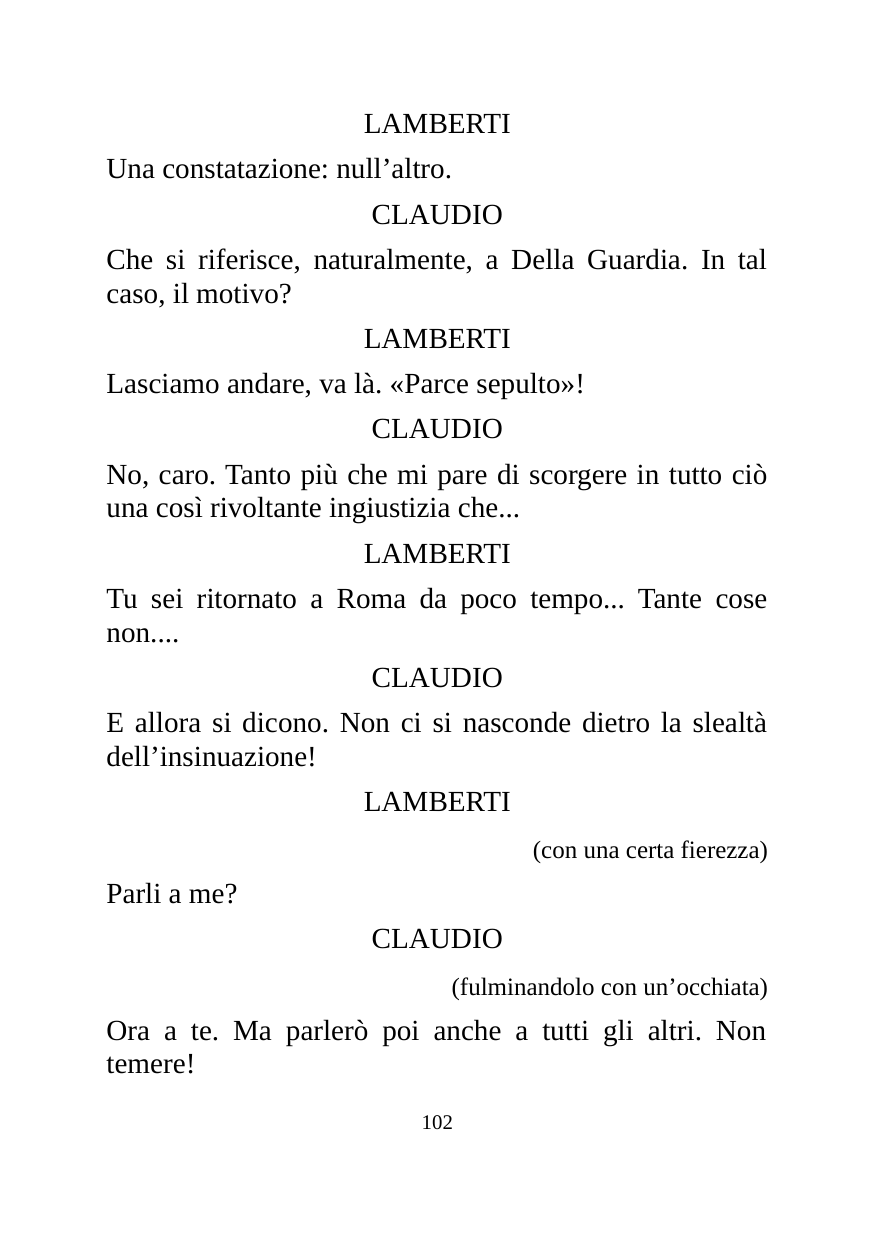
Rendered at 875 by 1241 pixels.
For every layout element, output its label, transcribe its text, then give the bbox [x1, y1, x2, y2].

text No, caro. Tanto più che mi pare di scorgere in tutto ciò una così rivoltante ingiustizia che... [106, 457, 768, 524]
text LAMBERTI [106, 784, 768, 818]
text (fulminandolo con un’occhiata) [106, 972, 768, 1001]
text Parli a me? [106, 876, 768, 909]
text Che si riferisce, naturalmente, a Della Guardia. In tal caso, il motivo? [106, 242, 768, 309]
text CLAUDIO [106, 197, 768, 230]
text (con una certa fierezza) [106, 835, 768, 864]
text LAMBERTI [106, 106, 768, 140]
text Tu sei ritornato a Roma da poco tempo... Tante cose non.... [106, 581, 768, 648]
text E allora si dicono. Non ci si nasconde dietro la slealtà dell’insinuazione! [106, 705, 768, 772]
text CLAUDIO [106, 412, 768, 445]
text LAMBERTI [106, 321, 768, 354]
text CLAUDIO [106, 660, 768, 693]
text CLAUDIO [106, 921, 768, 955]
text Lasciamo andare, va là. «Parce sepulto»! [106, 366, 768, 400]
text Ora a te. Ma parlerò poi anche a tutti gli altri. Non temere! [106, 1013, 768, 1080]
text LAMBERTI [106, 536, 768, 569]
text Una constatazione: null’altro. [106, 152, 768, 185]
